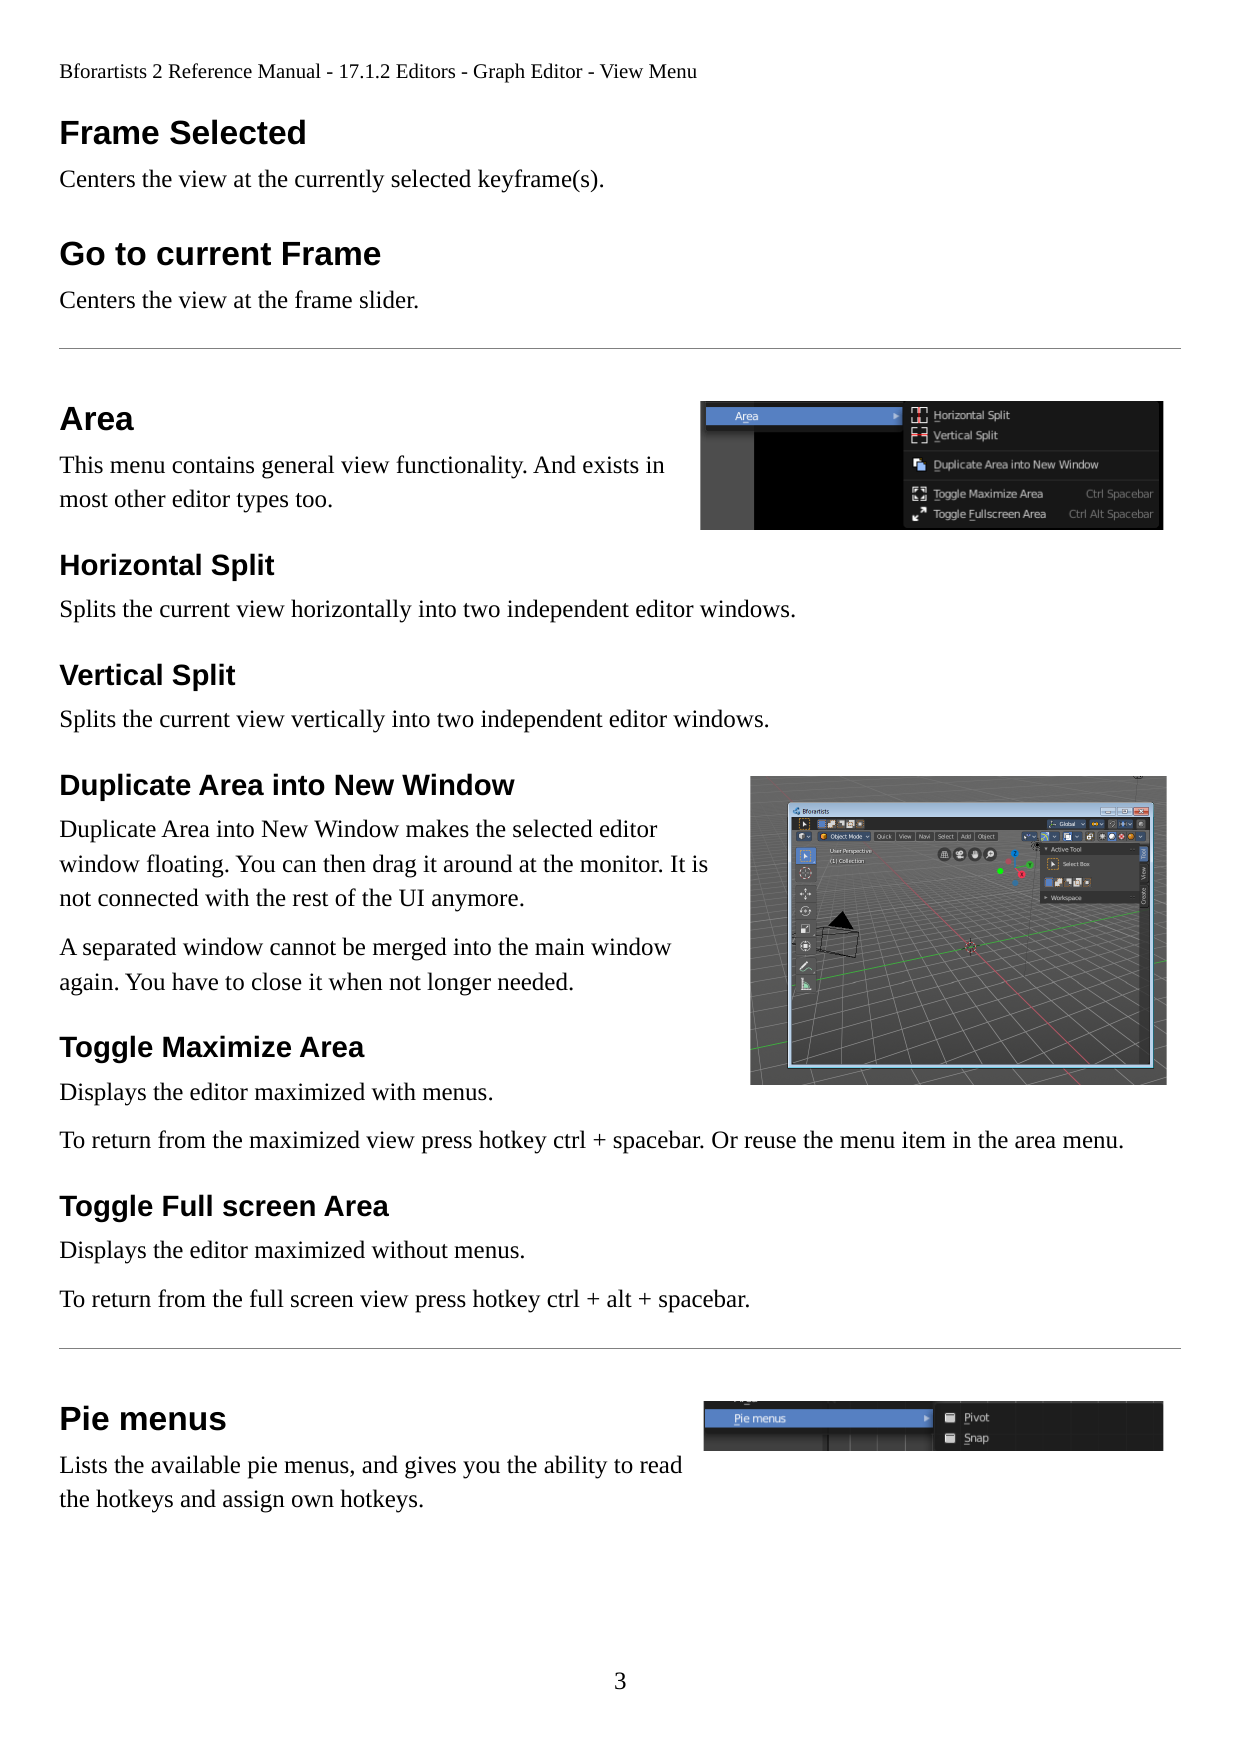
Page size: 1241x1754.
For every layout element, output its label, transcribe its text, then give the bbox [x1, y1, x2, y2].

text Splits the current view horizontally into two independent editor windows. [59, 594, 1181, 623]
subtitle Duplicate Area into New Window [59, 768, 1181, 802]
text This menu contains general view functionality. And exists in most other editor types too. [59, 450, 700, 513]
text A separated window cannot be merged into the main window again. You have to close it when not longer needed. [59, 932, 750, 995]
subtitle Area [59, 399, 1181, 437]
subtitle Toggle Full screen Area [59, 1189, 1181, 1223]
text Displays the editor maximized with menus. [59, 1077, 1181, 1105]
picture [703, 1401, 1164, 1451]
text Splits the current view vertically into two independent editor windows. [59, 704, 1181, 733]
text To return from the full screen view press hotkey ctrl + alt + spacebar. [59, 1284, 1181, 1313]
subtitle Toggle Maximize Area [59, 1030, 750, 1064]
picture [700, 401, 1164, 530]
text Duplicate Area into New Window makes the selected editor window floating. You can then drag it around at the monitor. It is not connected with the rest of the UI anymore. [59, 814, 750, 912]
subtitle Pie menus [59, 1399, 1181, 1437]
subtitle Frame Selected [59, 113, 1181, 151]
subtitle Horizontal Split [59, 548, 1181, 582]
text To return from the maximized view press hotkey ctrl + spacebar. Or reuse the menu item in the area menu. [59, 1126, 1181, 1154]
subtitle Vertical Split [59, 658, 1181, 692]
subtitle [1167, 1030, 1181, 1064]
text Displays the editor maximized without menus. [59, 1236, 1181, 1264]
picture [750, 776, 1167, 1085]
text Centers the view at the currently selected keyframe(s). [59, 164, 1181, 192]
text Lists the available pie menus, and gives you the ability to read the hotkeys and assign own hotkeys. [59, 1450, 1181, 1513]
subtitle Go to current Frame [59, 234, 1181, 272]
text Centers the view at the frame slider. [59, 285, 1181, 313]
